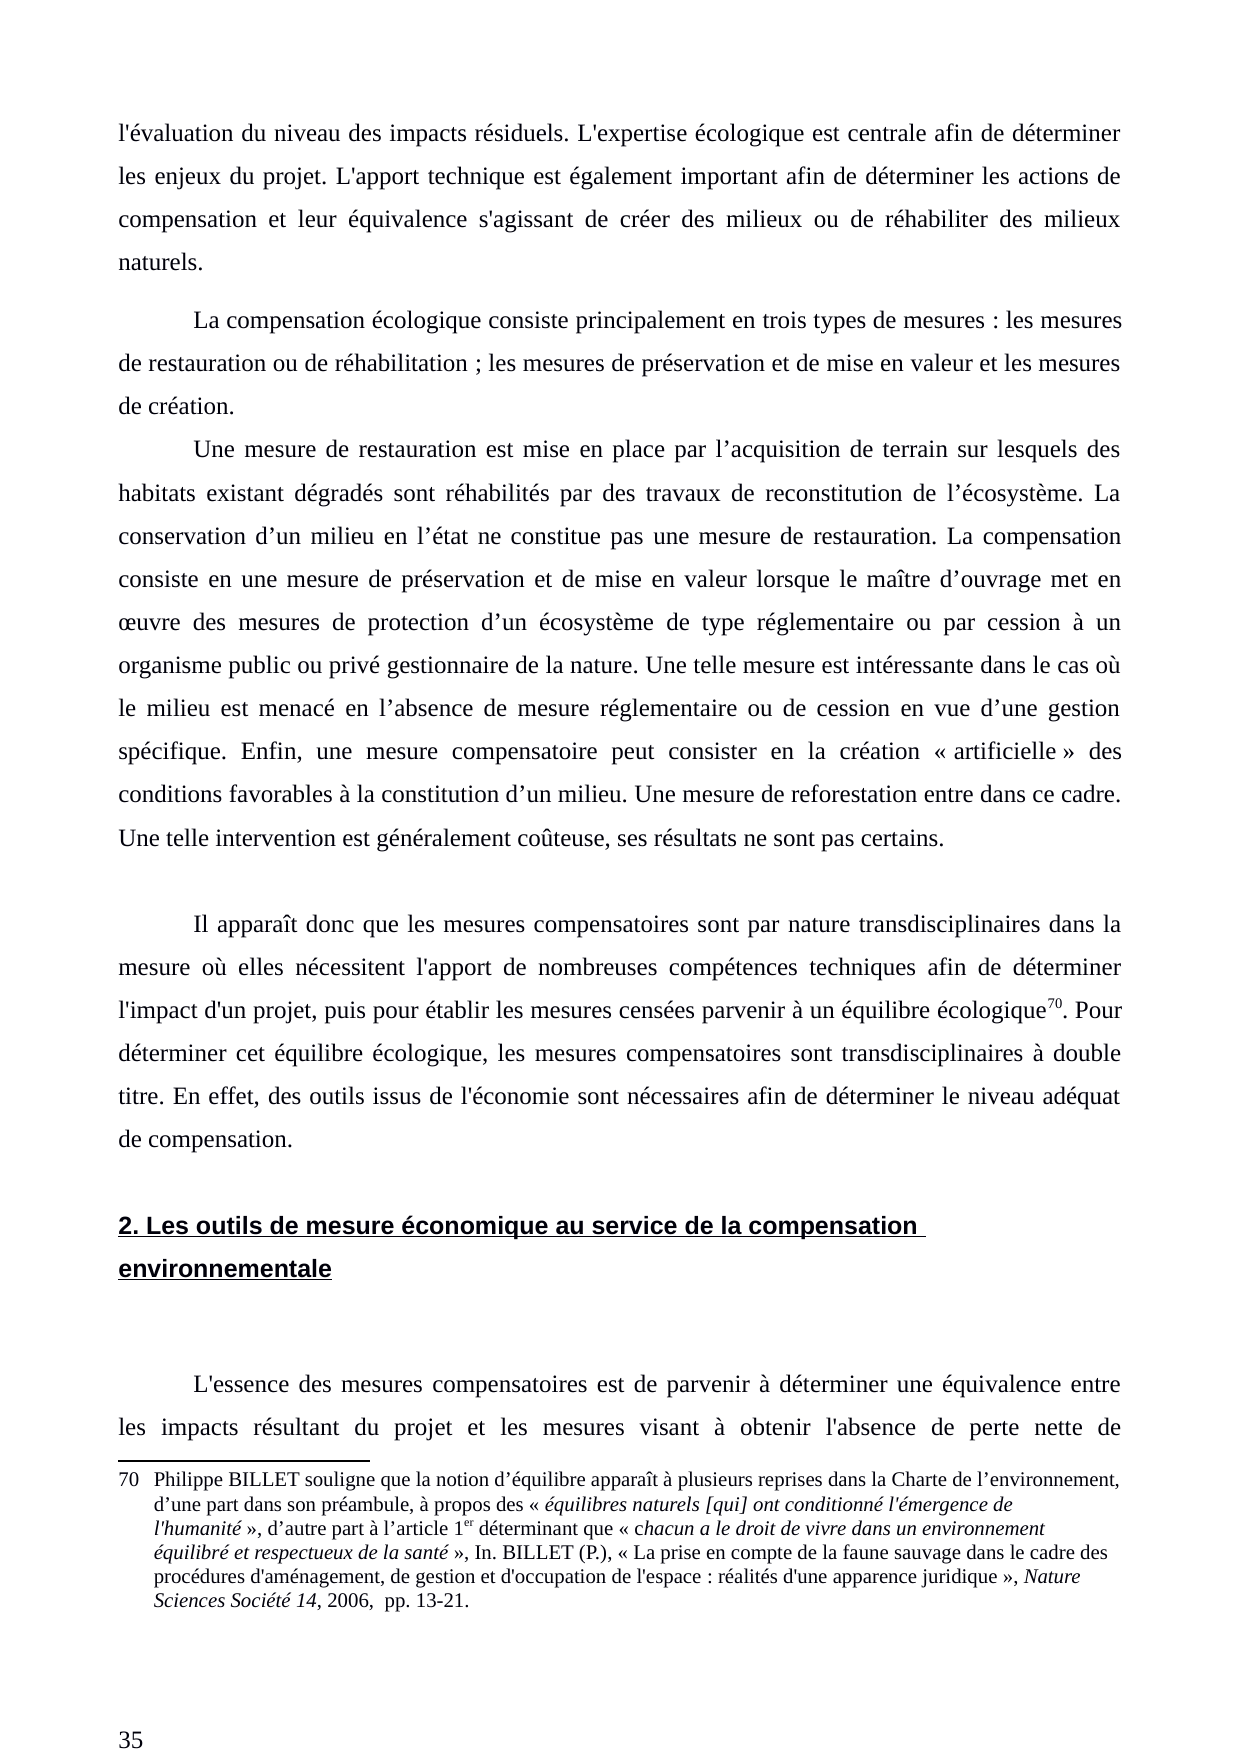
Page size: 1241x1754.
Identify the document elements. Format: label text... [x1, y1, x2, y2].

text Une mesure de restauration est mise en place par l’acquisition de terrain sur lesquels des habitats existant dégradés sont réhabilités par des travaux de reconstitution de l’écosystème. La conservation d’un milieu en l’état ne constitue pas une mesure de restauration. La compensation consiste en une mesure de préservation et de mise en valeur lorsque le maître d’ouvrage met en œuvre des mesures de protection d’un écosystème de type réglementaire ou par cession à un organisme public ou privé gestionnaire de la nature. Une telle mesure est intéressante dans le cas où le milieu est menacé en l’absence de mesure réglementaire ou de cession en vue d’une gestion spécifique. Enfin, une mesure compensatoire peut consister en la création « artificielle » des conditions favorables à la constitution d’un milieu. Une mesure de reforestation entre dans ce cadre. Une telle intervention est généralement coûteuse, ses résultats ne sont pas certains. [118, 434, 1122, 851]
text L'essence des mesures compensatoires est de parvenir à déterminer une équivalence entre les impacts résultant du projet et les mesures visant à obtenir l'absence de perte nette de [118, 1369, 1122, 1441]
text La compensation écologique consiste principalement en trois types de mesures : les mesures de restauration ou de réhabilitation ; les mesures de préservation et de mise en valeur et les mesures de création. [118, 305, 1122, 420]
text Il apparaît donc que les mesures compensatoires sont par nature transdisciplinaires dans la mesure où elles nécessitent l'apport de nombreuses compétences techniques afin de déterminer l'impact d'un projet, puis pour établir les mesures censées parvenir à un équilibre écologique. Pour déterminer cet équilibre écologique, les mesures compensatoires sont transdisciplinaires à double titre. En effet, des outils issus de l'économie sont nécessaires afin de déterminer le niveau adéquat de compensation. [118, 909, 1122, 1153]
text Philippe BILLET souligne que la notion d’équilibre apparaît à plusieurs reprises dans la Charte de l’environnement, d’une part dans son préambule, à propos des « équilibres naturels [qui] ont conditionné l'émergence de l'humanité », d’autre part à l’article 1er déterminant que « chacun a le droit de vivre dans un environnement équilibré et respectueux de la santé », In. BILLET (P.), « La prise en compte de la faune sauvage dans le cadre des procédures d'aménagement, de gestion et d'occupation de l'espace : réalités d'une apparence juridique », Nature Sciences Société 14, 2006, pp. 13-21. [118, 1467, 1122, 1612]
text l'évaluation du niveau des impacts résiduels. L'expertise écologique est centrale afin de déterminer les enjeux du projet. L'apport technique est également important afin de déterminer les actions de compensation et leur équivalence s'agissant de créer des milieux ou de réhabiliter des milieux naturels. [118, 118, 1122, 276]
text 2. Les outils de mesure économique au service de la compensation environnementale [118, 1211, 1122, 1283]
